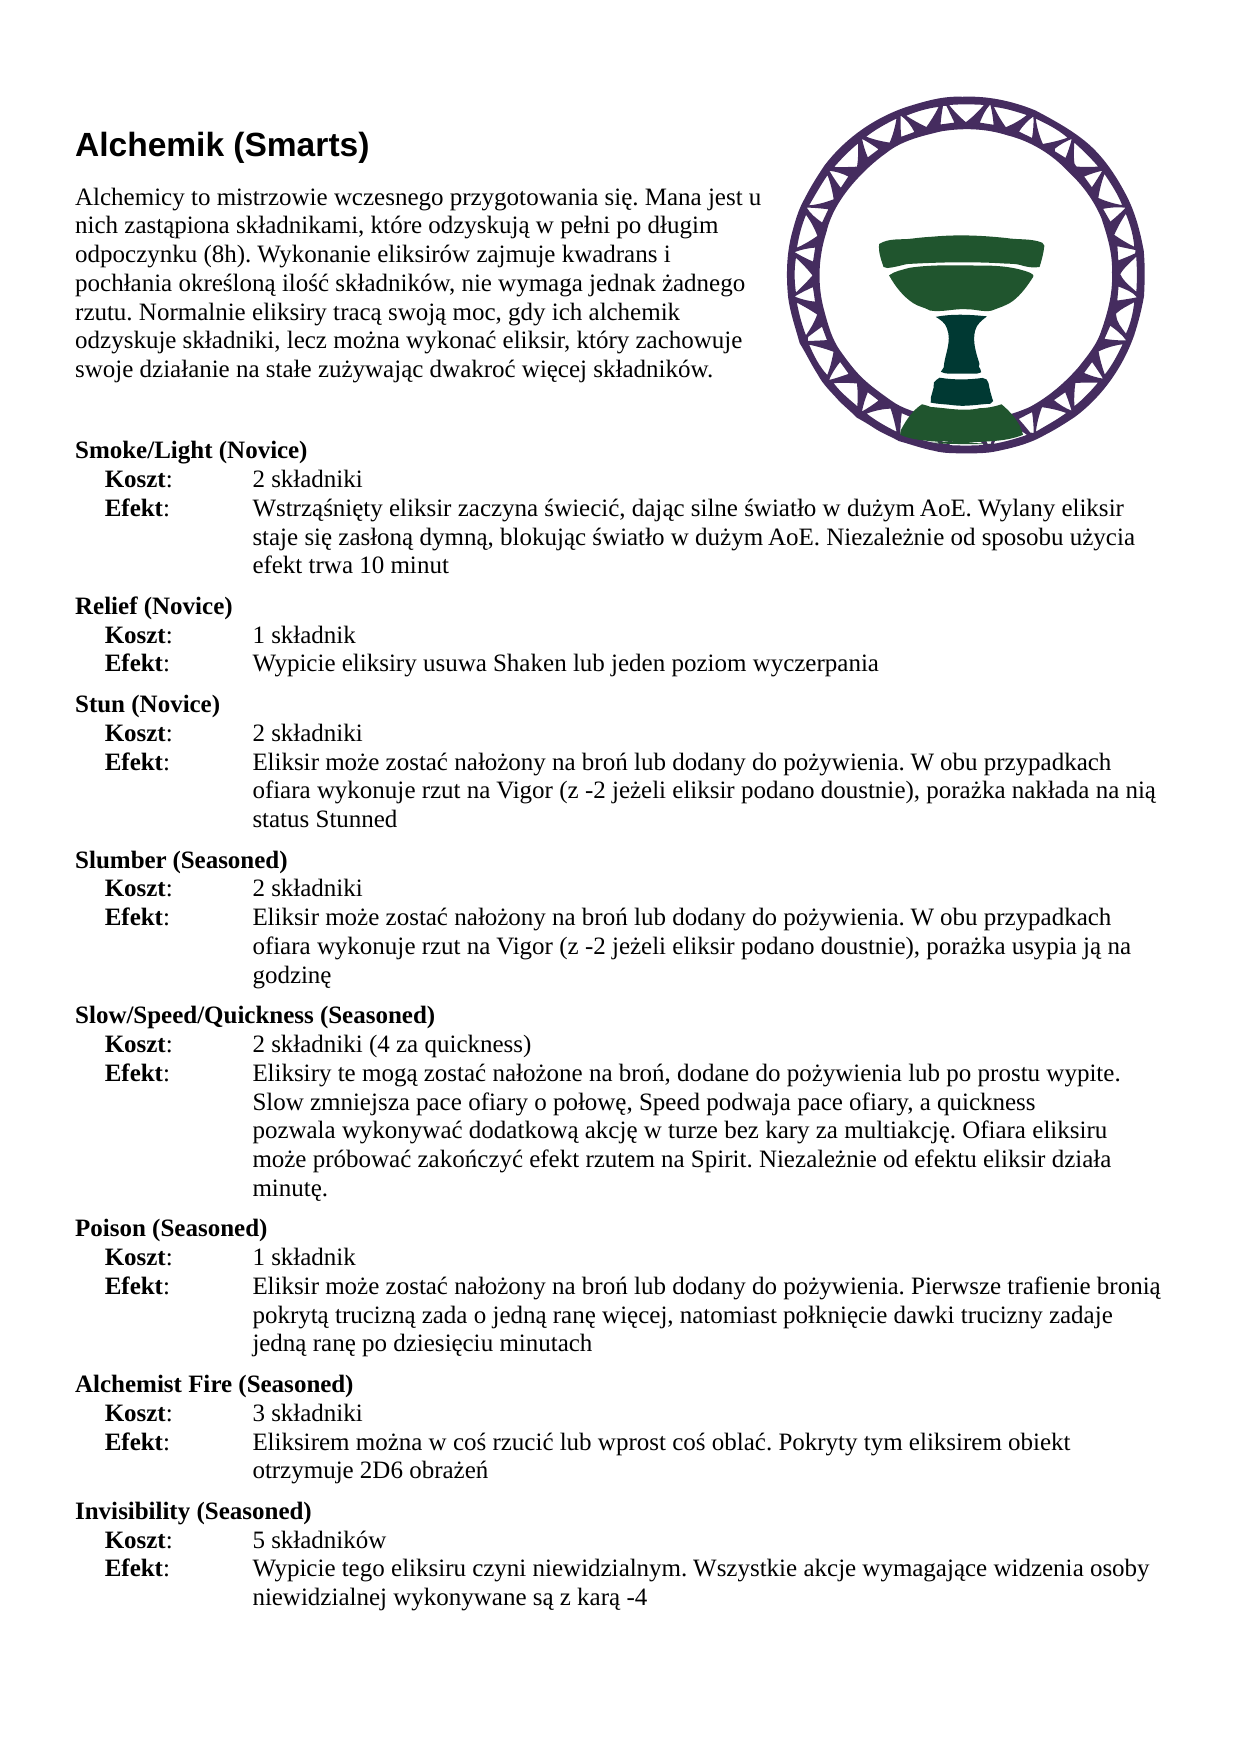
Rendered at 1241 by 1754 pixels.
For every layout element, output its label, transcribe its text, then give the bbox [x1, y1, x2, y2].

text Invisibility (Seasoned) Koszt: 5 składników Efekt: Wypicie tego eliksiru czyni niewidzialnym. Wszystkie akcje wymagające widzenia osoby niewidzialnej wykonywane są z karą -4 [75, 1496, 1165, 1611]
text Stun (Novice) Koszt: 2 składniki Efekt: Eliksir może zostać nałożony na broń lub dodany do pożywienia. W obu przypadkach ofiara wykonuje rzut na Vigor (z -2 jeżeli eliksir podano doustnie), porażka nakłada na nią status Stunned [75, 689, 1165, 833]
text Relief (Novice) Koszt: 1 składnik Efekt: Wypicie eliksiry usuwa Shaken lub jeden poziom wyczerpania [75, 591, 1165, 677]
text Alchemist Fire (Seasoned) Koszt: 3 składniki Efekt: Eliksirem można w coś rzucić lub wprost coś oblać. Pokryty tym eliksirem obiekt otrzymuje 2D6 obrażeń [75, 1369, 1165, 1484]
text [820, 182, 1112, 383]
subtitle [875, 130, 1058, 163]
text Slow/Speed/Quickness (Seasoned) Koszt: 2 składniki (4 za quickness) Efekt: Eliksiry te mogą zostać nałożone na broń, dodane do pożywienia lub po prostu wypite. Slow zmniejsza pace ofiary o połowę, Speed podwaja pace ofiary, a quickness pozwala wykonywać dodatkową akcję w turze bez kary za multiakcję. Ofiara eliksiru może próbować zakończyć efekt rzutem na Spirit. Niezależnie od efektu eliksir działa minutę. [75, 1000, 1165, 1202]
text Smoke/Light (Novice) Koszt: 2 składniki Efekt: Wstrząśnięty eliksir zaczyna świecić, dając silne światło w dużym AoE. Wylany eliksir staje się zasłoną dymną, blokując światło w dużym AoE. Niezależnie od sposobu użycia efekt trwa 10 minut [75, 435, 1165, 579]
subtitle [1062, 124, 1165, 163]
text [1110, 182, 1165, 383]
subtitle [1037, 124, 1066, 143]
subtitle Alchemik (Smarts) [75, 124, 868, 163]
text Slumber (Seasoned) Koszt: 2 składniki Efekt: Eliksir może zostać nałożony na broń lub dodany do pożywienia. W obu przypadkach ofiara wykonuje rzut na Vigor (z -2 jeżeli eliksir podano doustnie), porażka usypia ją na godzinę [75, 845, 1165, 988]
text Poison (Seasoned) Koszt: 1 składnik Efekt: Eliksir może zostać nałożony na broń lub dodany do pożywienia. Pierwsze trafienie bronią pokrytą trucizną zada o jedną ranę więcej, natomiast połknięcie dawki trucizny zadaje jedną ranę po dziesięciu minutach [75, 1213, 1165, 1357]
subtitle [868, 124, 895, 142]
text Alchemicy to mistrzowie wczesnego przygotowania się. Mana jest u nich zastąpiona składnikami, które odzyskują w pełni po długim odpoczynku (8h). Wykonanie eliksirów zajmuje kwadrans i pochłania określoną ilość składników, nie wymaga jednak żadnego rzutu. Normalnie eliksiry tracą swoją moc, gdy ich alchemik odzyskuje składniki, lecz można wykonać eliksir, który zachowuje swoje działanie na stałe zużywając dwakroć więcej składników. [75, 182, 822, 383]
